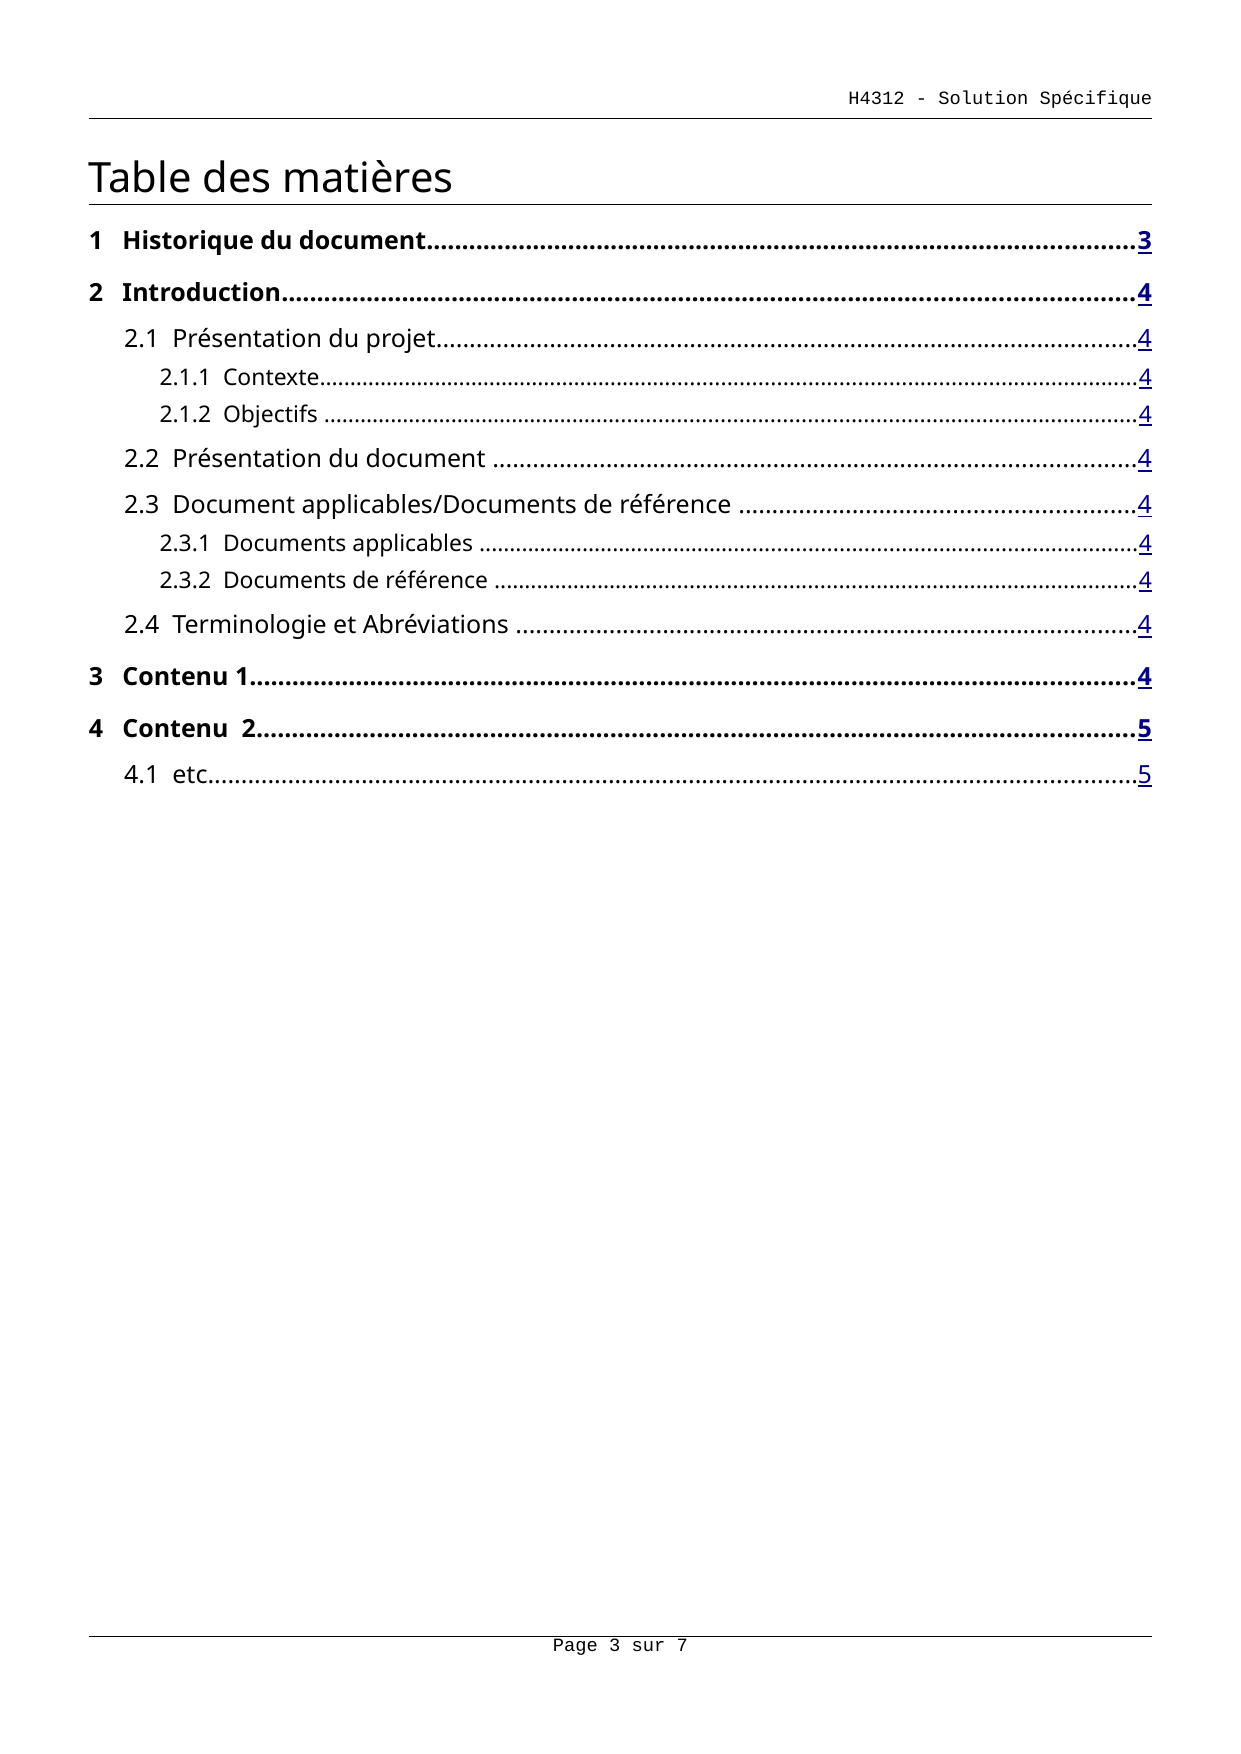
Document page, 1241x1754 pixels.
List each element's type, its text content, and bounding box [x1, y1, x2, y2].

text 2.1.2 Objectifs 4 [159, 398, 1152, 429]
text 2.1.1 Contexte 4 [159, 361, 1152, 392]
text 4.1 etc 5 [124, 756, 1152, 790]
text 4 Contenu 2 5 [88, 710, 1152, 744]
text 1 Historique du document 3 [88, 223, 1152, 257]
text 2.1 Présentation du projet 4 [124, 321, 1152, 355]
text 2.3.1 Documents applicables 4 [159, 527, 1152, 558]
text 2.4 Terminologie et Abréviations 4 [124, 607, 1152, 641]
text 2.3 Document applicables/Documents de référence 4 [124, 487, 1152, 521]
text Table des matières [88, 147, 1152, 205]
text 2.2 Présentation du document 4 [124, 441, 1152, 475]
text 2 Introduction 4 [88, 275, 1152, 309]
text 2.3.2 Documents de référence 4 [159, 564, 1152, 595]
text 3 Contenu 1 4 [88, 659, 1152, 693]
